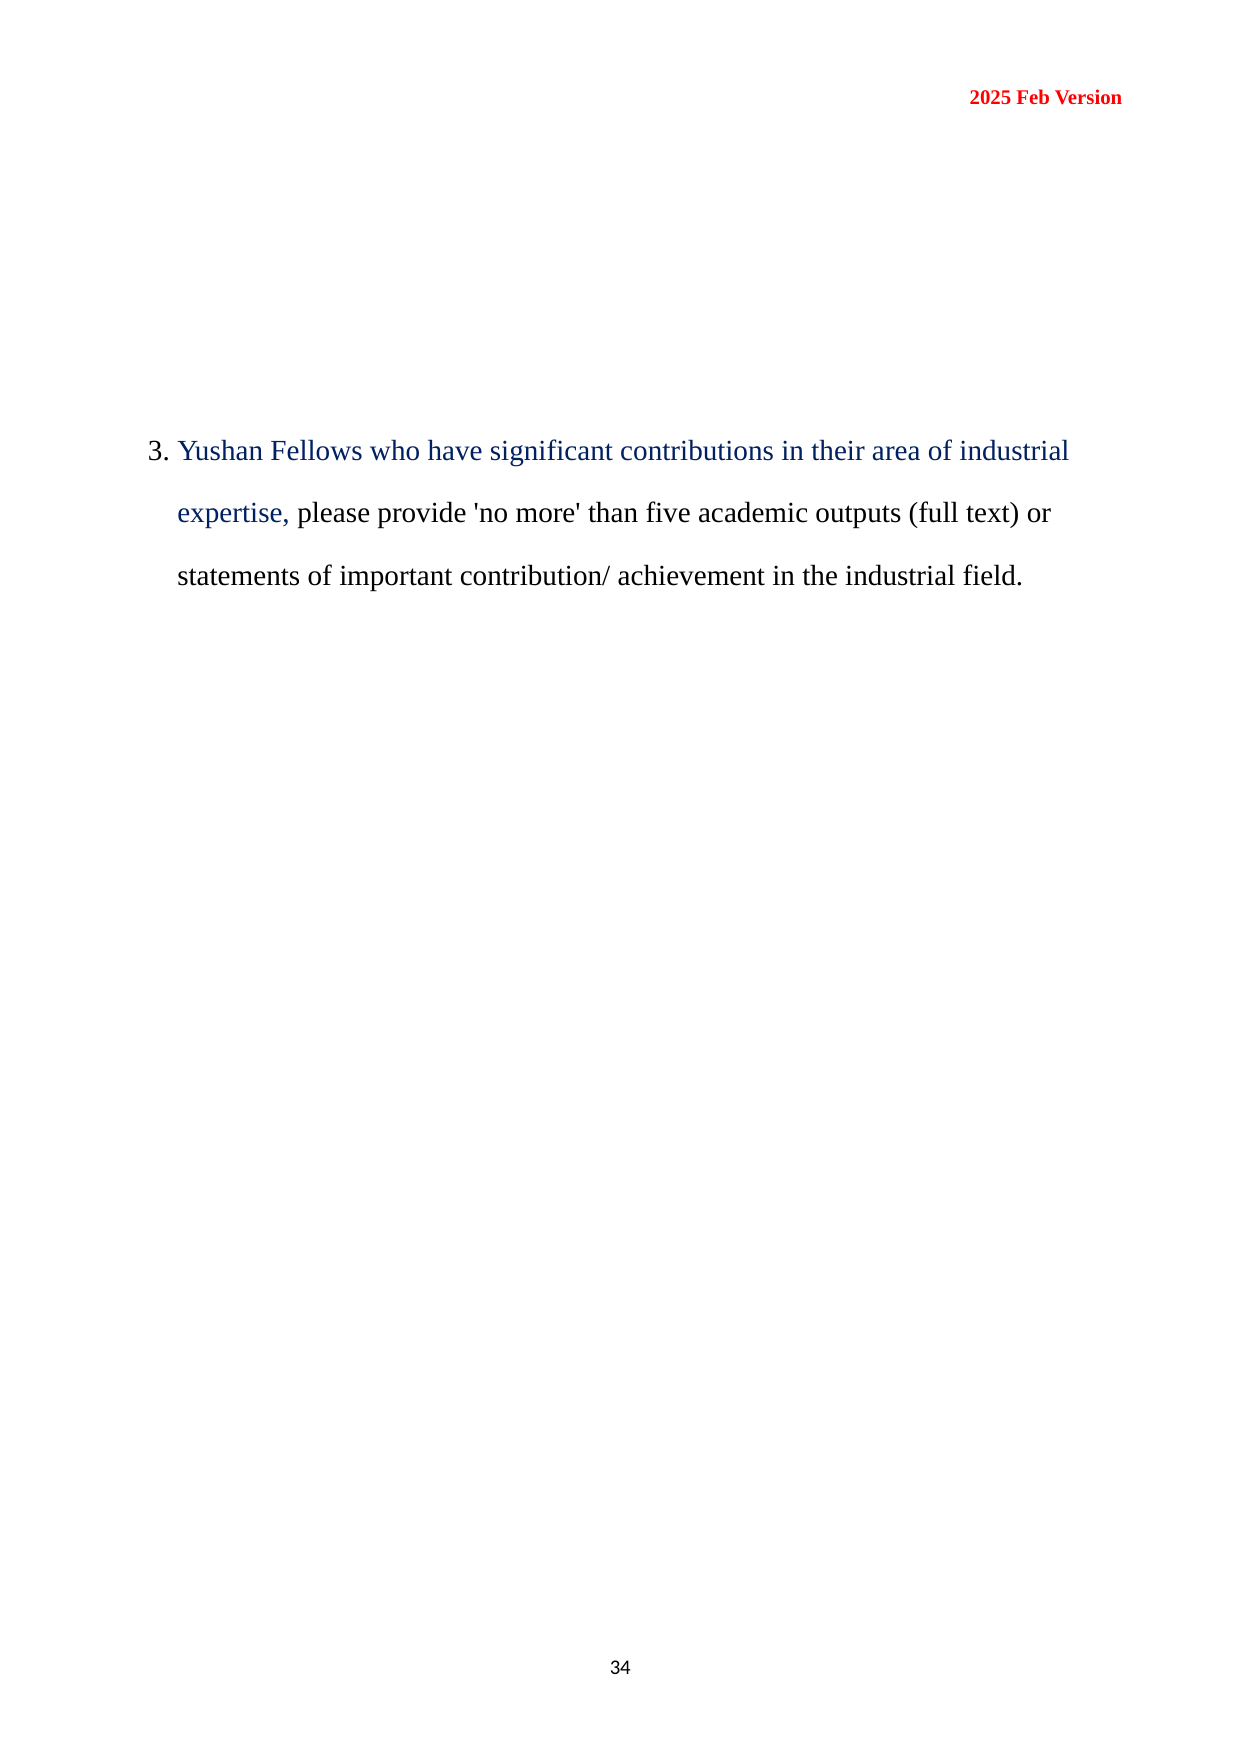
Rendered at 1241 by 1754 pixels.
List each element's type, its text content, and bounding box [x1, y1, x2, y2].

text 3. Yushan Fellows who have significant contributions in their area of industrial expertise, please provide 'no more' than five academic outputs (full text) or statements of important contribution/ achievement in the industrial field. [148, 408, 1122, 596]
